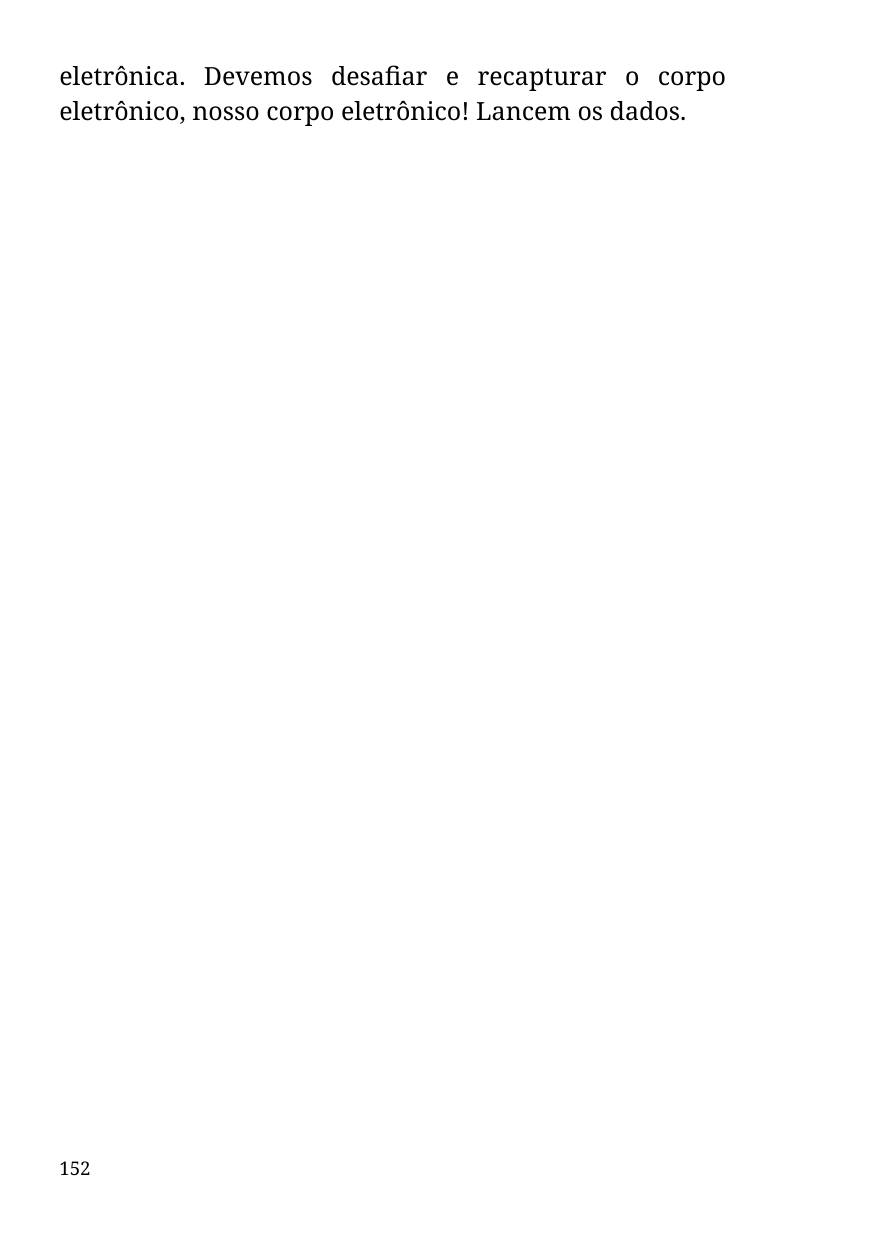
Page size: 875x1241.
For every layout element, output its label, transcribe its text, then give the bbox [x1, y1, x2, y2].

text eletrônica. Devemos desafiar e recapturar o corpo eletrônico, nosso corpo eletrônico! Lancem os dados. [59, 59, 726, 127]
